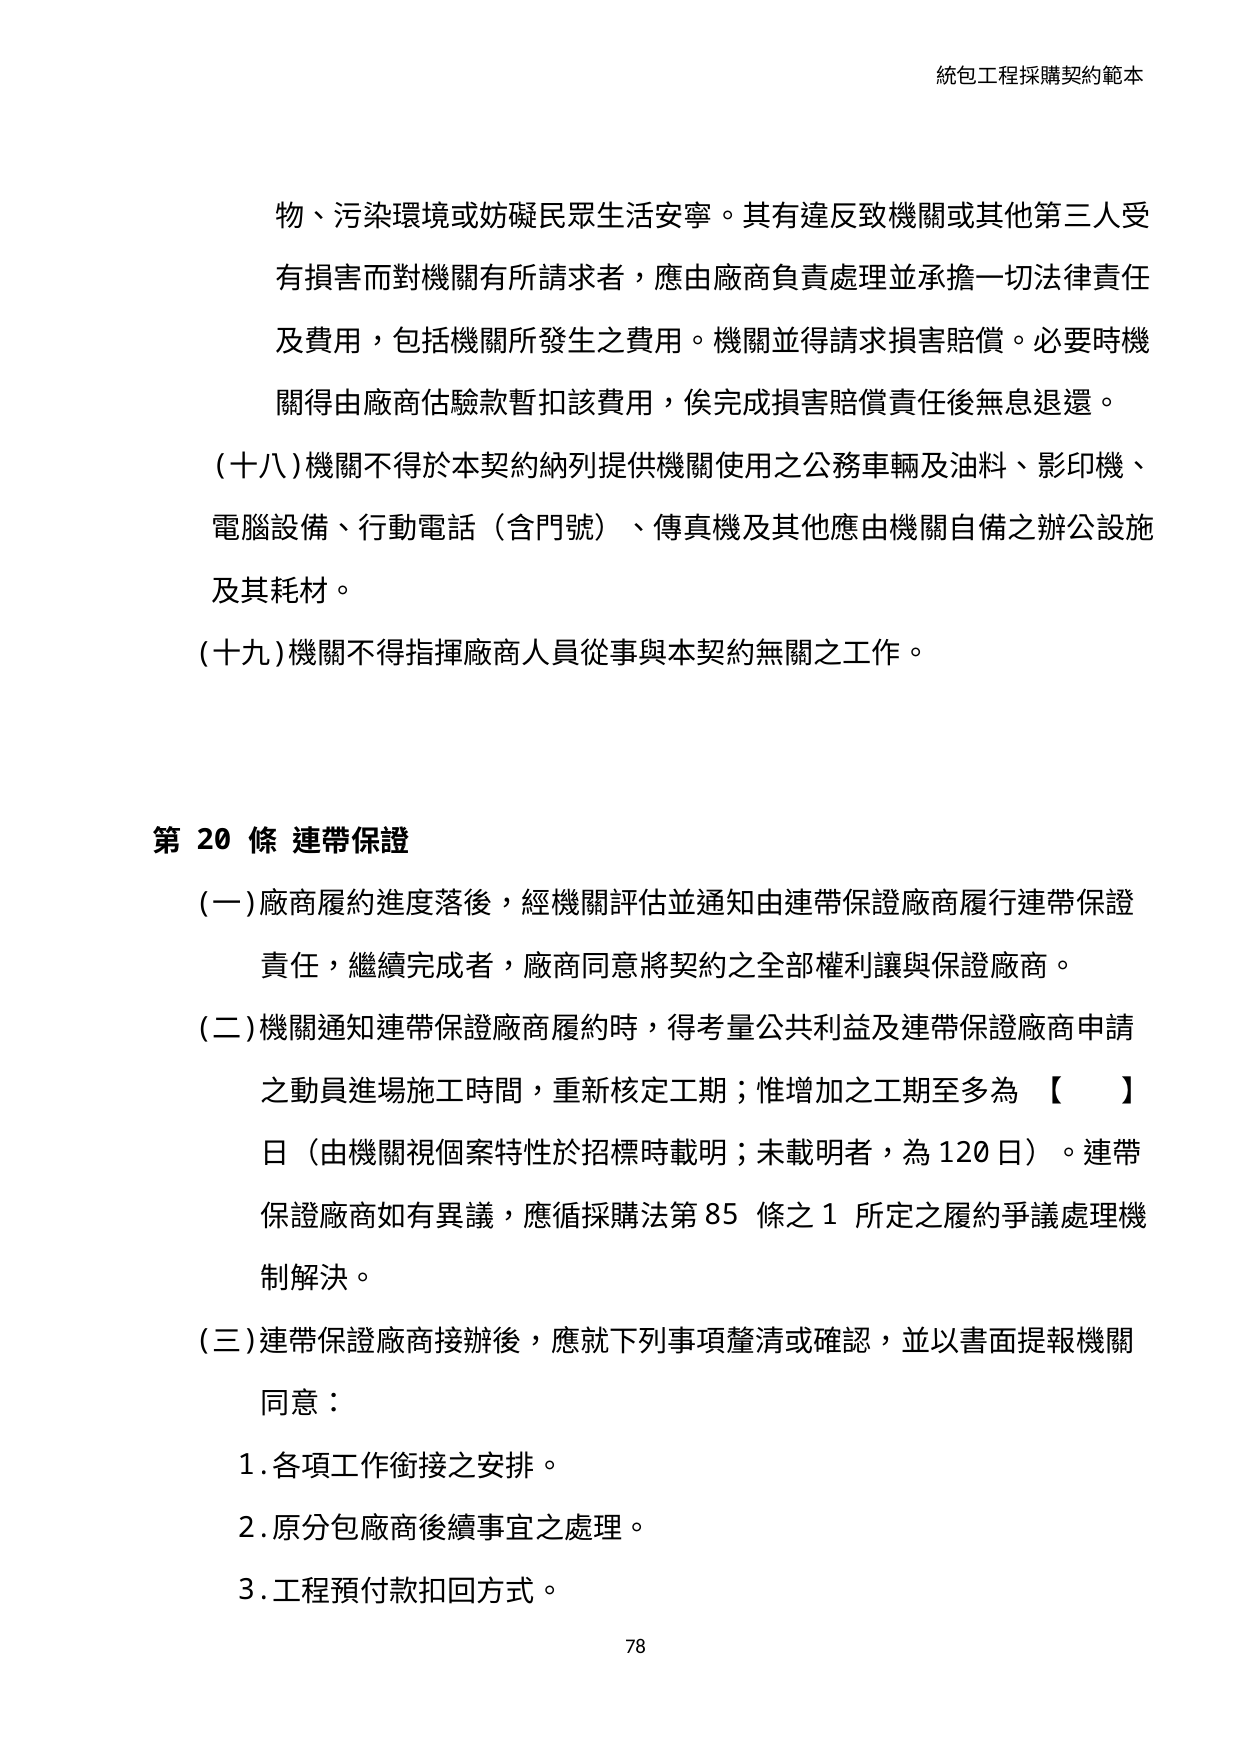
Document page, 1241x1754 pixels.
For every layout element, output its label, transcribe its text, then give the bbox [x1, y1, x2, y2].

table_cell (十八)機關不得於本契約納列提供機關使用之公務車輛及油料、影印機、電腦設備、行動電話（含門號）、傳真機及其他應由機關自備之辦公設施及其耗材。 [197, 422, 1167, 609]
table_cell 3.工程預付款扣回方式。 [239, 1547, 1167, 1609]
table_cell (三)連帶保證廠商接辦後，應就下列事項釐清或確認，並以書面提報機關同意： [197, 1297, 1167, 1422]
table_cell 1.各項工作銜接之安排。 [239, 1422, 1167, 1484]
table_cell [154, 1422, 197, 1484]
table_cell [154, 172, 197, 422]
table_cell (一)廠商履約進度落後，經機關評估並通知由連帶保證廠商履行連帶保證責任，繼續完成者，廠商同意將契約之全部權利讓與保證廠商。 [197, 859, 1167, 984]
table_cell [197, 1484, 239, 1547]
table_cell [154, 1484, 197, 1547]
table_cell 物、污染環境或妨礙民眾生活安寧。其有違反致機關或其他第三人受有損害而對機關有所請求者，應由廠商負責處理並承擔一切法律責任及費用，包括機關所發生之費用。機關並得請求損害賠償。必要時機關得由廠商估驗款暫扣該費用，俟完成損害賠償責任後無息退還。 [197, 172, 1167, 422]
table_cell 2.原分包廠商後續事宜之處理。 [239, 1484, 1167, 1547]
table_cell [324, 672, 366, 734]
table_cell (二)機關通知連帶保證廠商履約時，得考量公共利益及連帶保證廠商申請之動員進場施工時間，重新核定工期；惟增加之工期至多為 【 】日（由機關視個案特性於招標時載明；未載明者，為120日）。連帶保證廠商如有異議，應循採購法第85 條之1 所定之履約爭議處理機制解決。 [197, 984, 1167, 1297]
table_cell (十九)機關不得指揮廠商人員從事與本契約無關之工作。 [197, 609, 1167, 672]
table_cell [154, 859, 197, 984]
table_cell [197, 1422, 239, 1484]
table_cell [154, 984, 197, 1297]
table_cell [197, 672, 239, 734]
table_cell [154, 609, 197, 672]
table_header 第 20 條 連帶保證 [154, 797, 1167, 859]
table_cell [154, 1297, 197, 1422]
table_cell [154, 672, 197, 734]
table_cell [154, 422, 197, 609]
table_cell [239, 672, 281, 734]
table_cell [154, 1547, 197, 1609]
table_cell [281, 672, 323, 734]
table_cell [197, 1547, 239, 1609]
table_cell [366, 672, 1167, 734]
